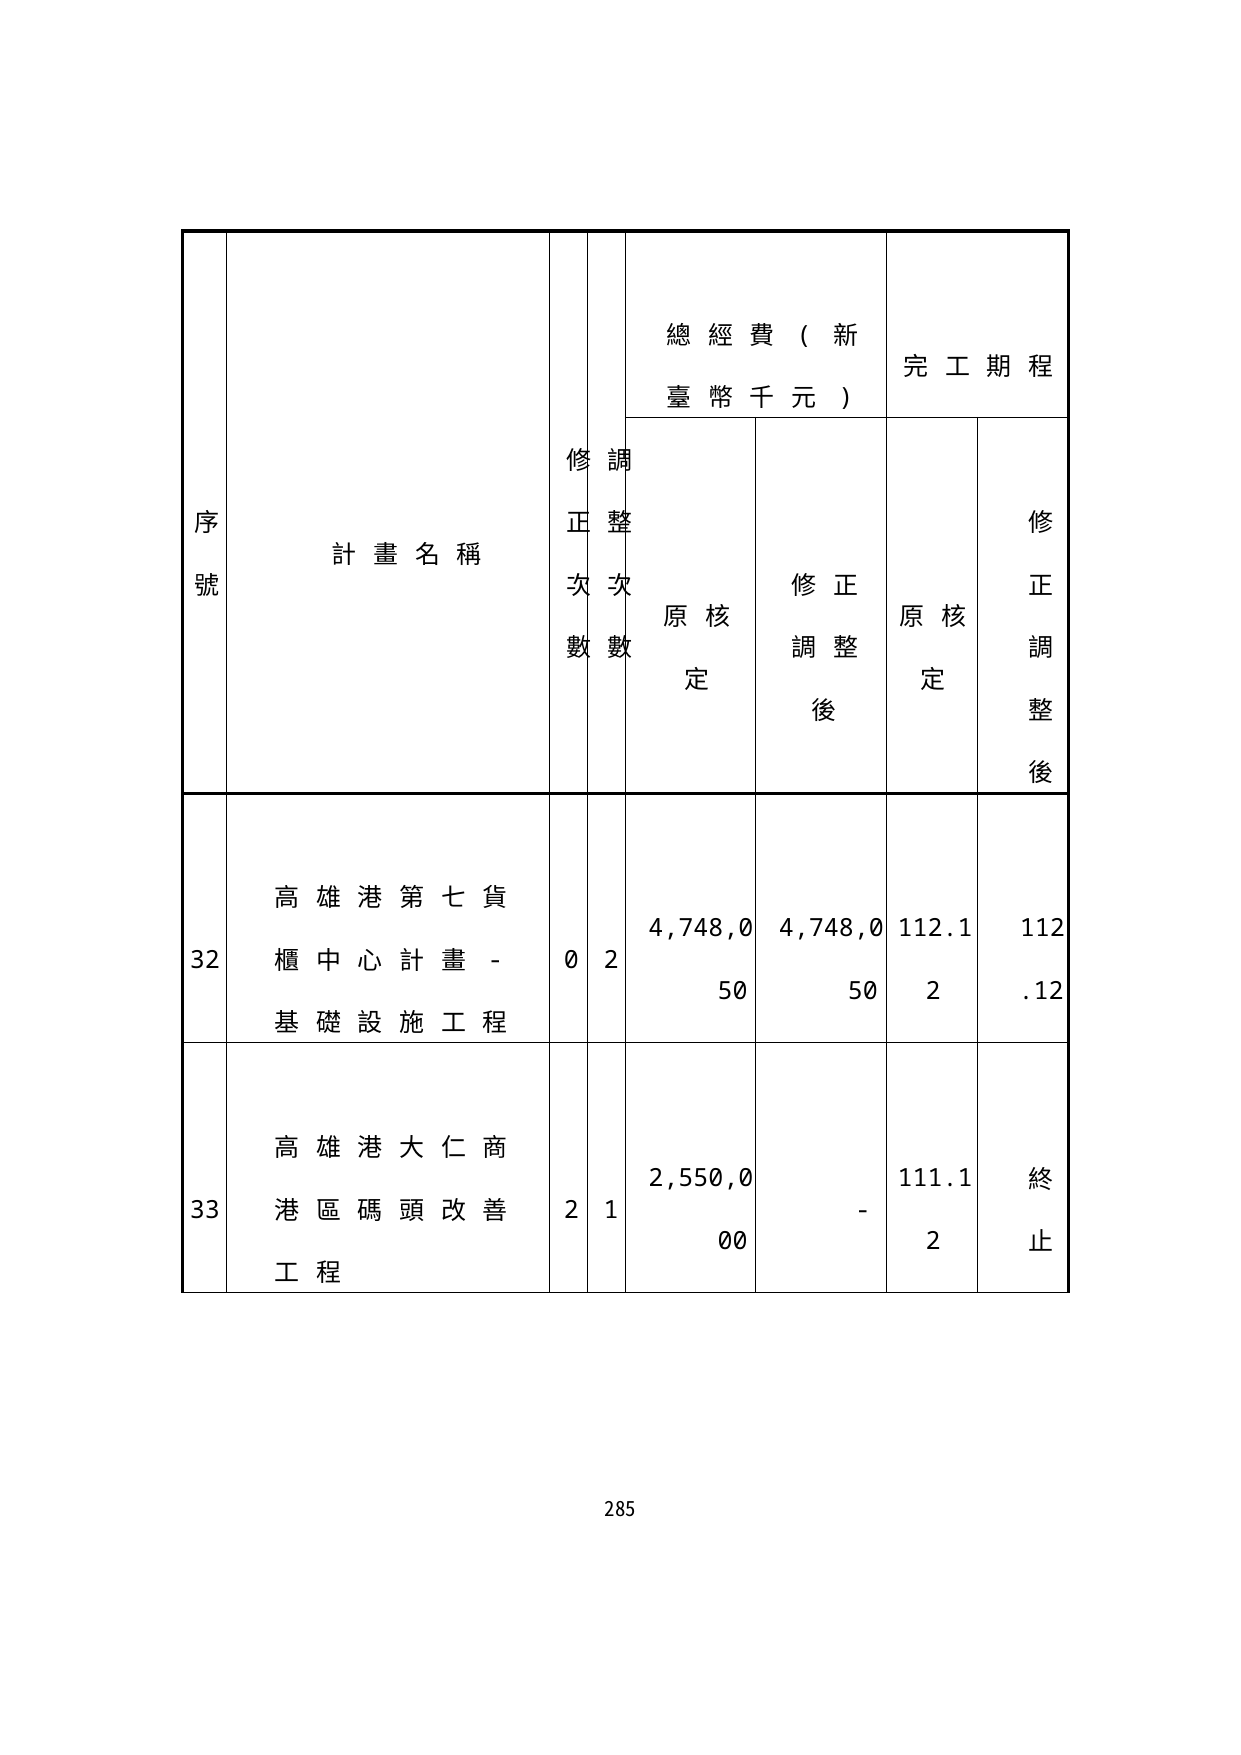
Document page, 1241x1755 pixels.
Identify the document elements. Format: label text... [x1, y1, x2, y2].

table_header 計畫名稱 [227, 233, 549, 792]
table_cell 111.12 [887, 1043, 977, 1292]
table_header 調整次數 [588, 233, 625, 792]
table_cell 2 [588, 795, 625, 1042]
table_cell 112.12 [978, 795, 1067, 1042]
table_cell - [756, 1043, 886, 1292]
table_cell 修正調整後 [756, 418, 886, 792]
table_cell 原核定 [626, 418, 755, 792]
table_header 完工期程 [887, 233, 1067, 417]
table_cell 原核定 [887, 418, 977, 792]
table_cell 112.12 [887, 795, 977, 1042]
table_cell 高雄港第七貨櫃中心計畫-基礎設施工程 [227, 795, 549, 1042]
table_cell 32 [184, 795, 226, 1042]
table_cell 1 [588, 1043, 625, 1292]
table_header 序號 [184, 233, 226, 792]
table_cell 4,748,050 [756, 795, 886, 1042]
table_cell 修正調整後 [978, 418, 1067, 792]
table_cell 4,748,050 [626, 795, 755, 1042]
table_header 修正次數 [550, 233, 587, 792]
table_cell 33 [184, 1043, 226, 1292]
table_header 總經費(新臺幣千元) [626, 233, 886, 417]
table_cell 2 [550, 1043, 587, 1292]
table_cell 2,550,000 [626, 1043, 755, 1292]
table_cell 0 [550, 795, 587, 1042]
table_cell 高雄港大仁商港區碼頭改善工程 [227, 1043, 549, 1292]
table_cell 終止 [978, 1043, 1067, 1292]
